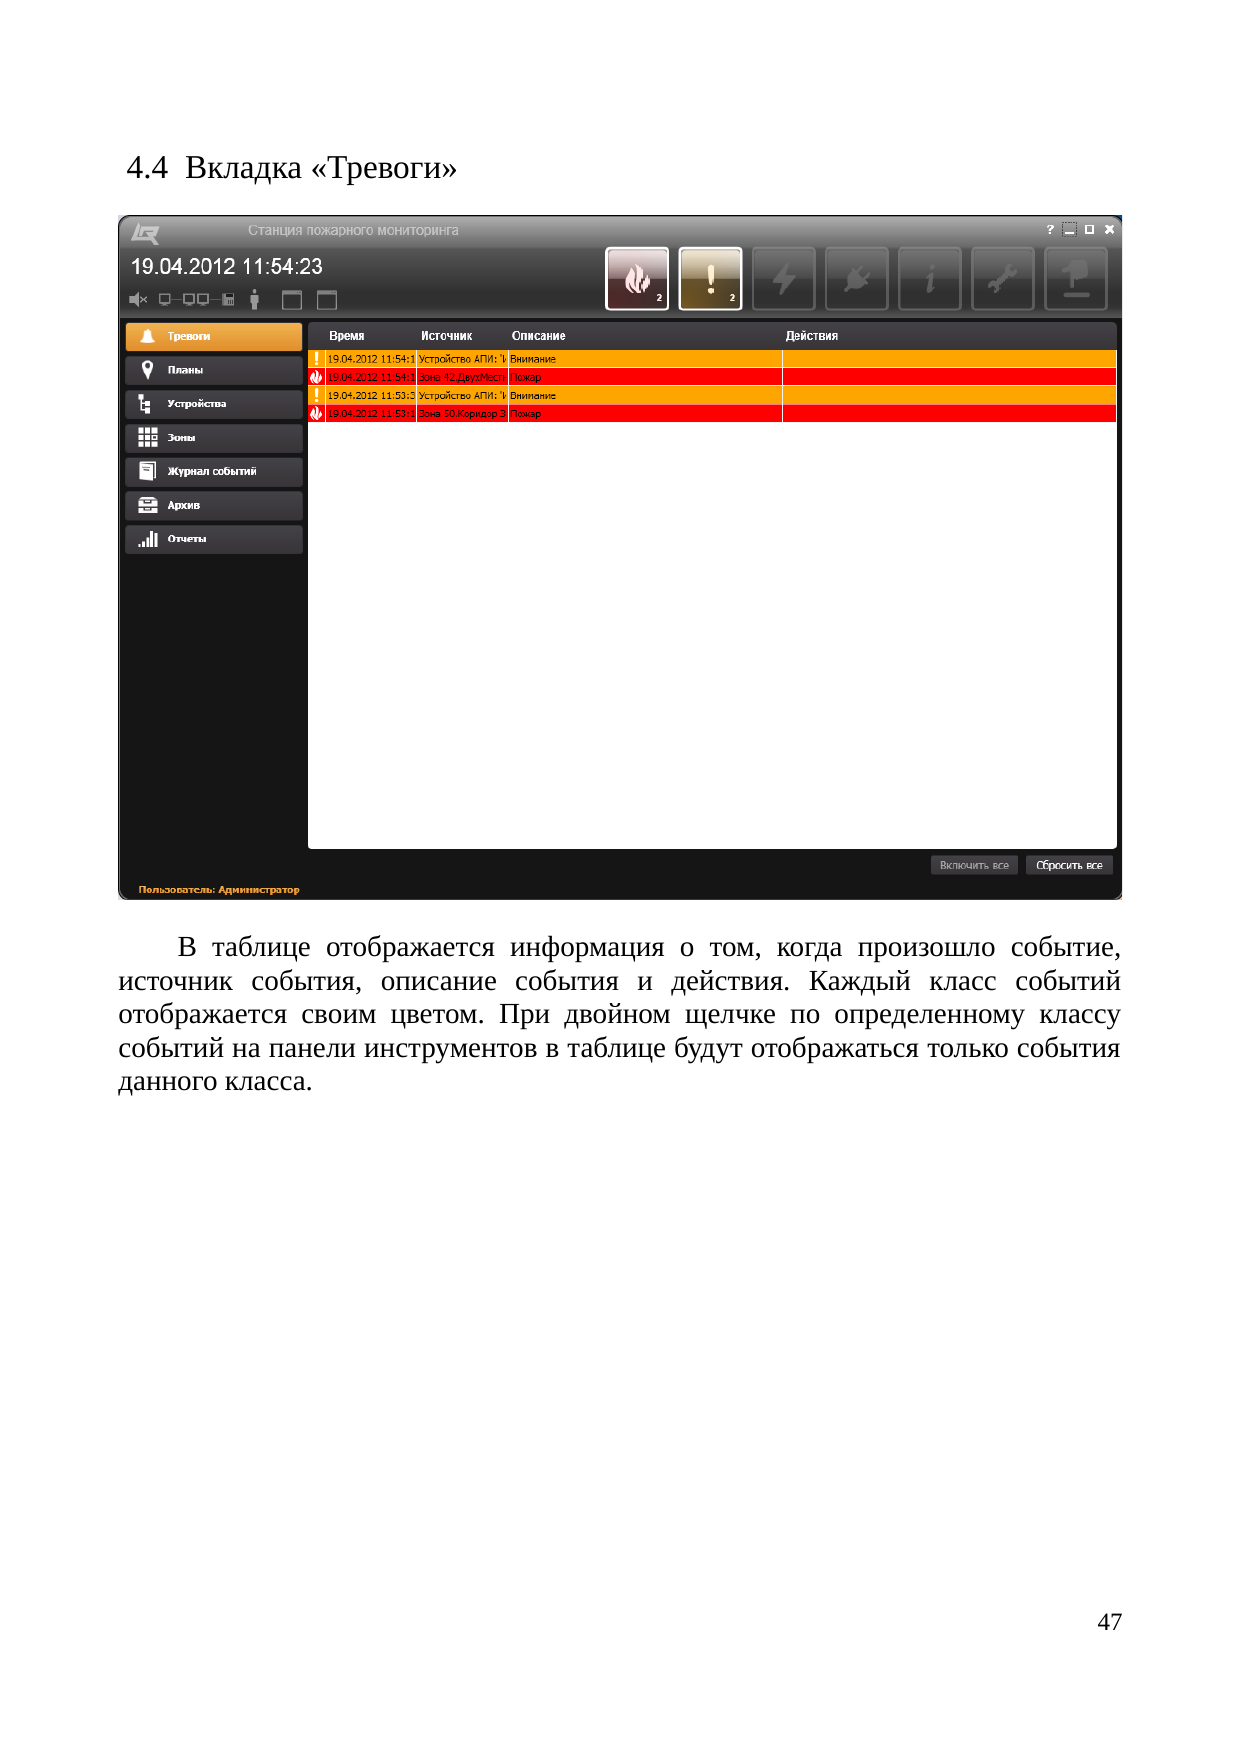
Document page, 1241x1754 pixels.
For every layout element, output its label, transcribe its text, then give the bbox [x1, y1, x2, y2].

picture [118, 215, 1123, 900]
text В таблице отображается информация о том, когда произошло событие, источник события, описание события и действия. Каждый класс событий отображается своим цветом. При двойном щелчке по определенному классу событий на панели инструментов в таблице будут отображаться только события данного класса. [118, 900, 1122, 1097]
subtitle Вкладка «Тревоги» [118, 148, 1122, 186]
